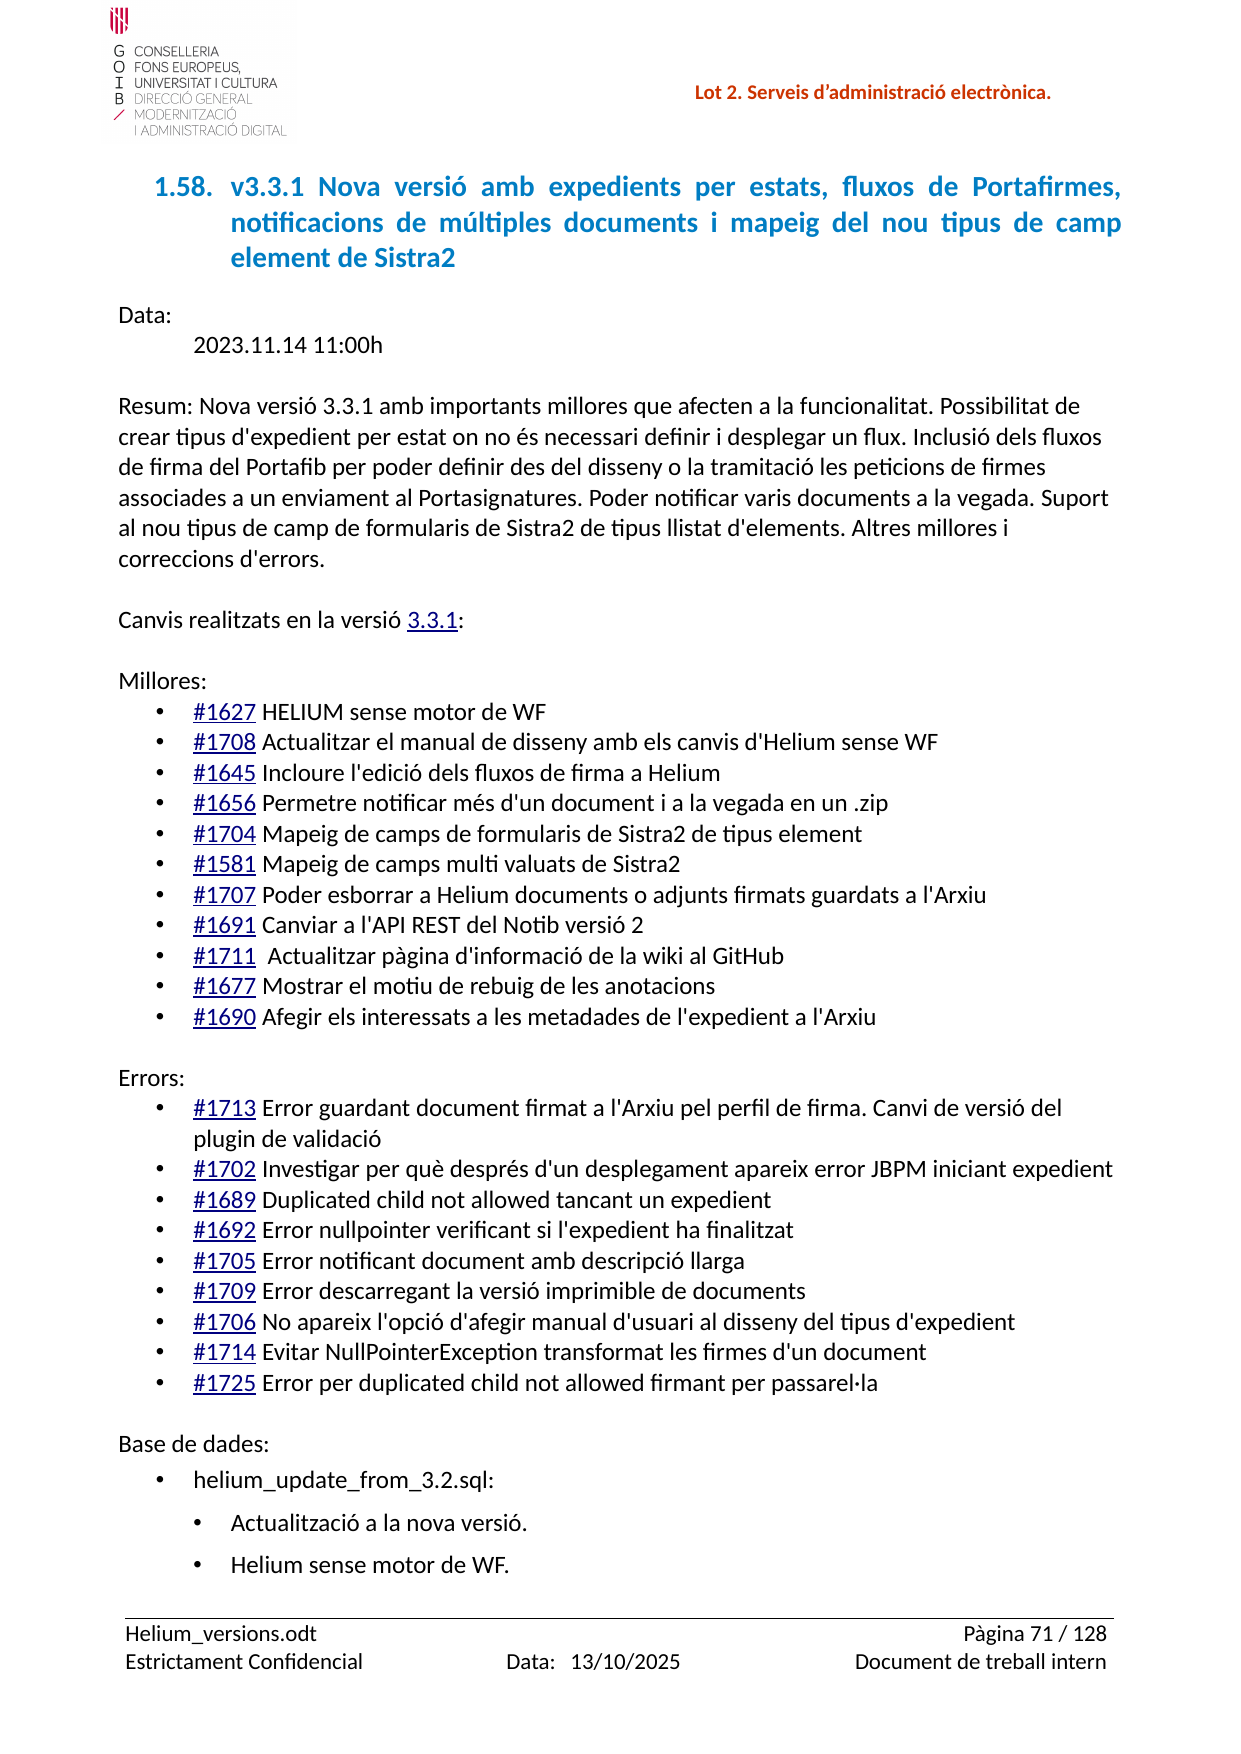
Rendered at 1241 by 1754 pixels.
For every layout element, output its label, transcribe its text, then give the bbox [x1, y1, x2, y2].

list #1691 Canviar a l'API REST del Notib versió 2 [156, 909, 1122, 940]
list #1713 Error guardant document firmat a l'Arxiu pel perfil de firma. Canvi de versió del plugin de validació [156, 1092, 1122, 1153]
text Resum: Nova versió 3.3.1 amb importants millores que afecten a la funcionalitat. Possibilitat de crear tipus d'expedient per estat on no és necessari definir i desplegar un flux. Inclusió dels fluxos de firma del Portafib per poder definir des del disseny o la tramitació les peticions de firmes associades a un enviament al Portasignatures. Poder notificar varis documents a la vegada. Suport al nou tipus de camp de formularis de Sistra2 de tipus llistat d'elements. Altres millores i correccions d'errors. [118, 390, 1122, 573]
text Millores: [118, 665, 1122, 696]
list #1708 Actualitzar el manual de disseny amb els canvis d'Helium sense WF [156, 726, 1122, 757]
picture [100, 0, 297, 144]
list #1705 Error notificant document amb descripció llarga [156, 1245, 1122, 1276]
list #1702 Investigar per què després d'un desplegament apareix error JBPM iniciant expedient [156, 1153, 1122, 1184]
list #1714 Evitar NullPointerException transformat les firmes d'un document [156, 1337, 1122, 1367]
list #1725 Error per duplicated child not allowed firmant per passarel·la [156, 1367, 1122, 1398]
list Actualització a la nova versió. [193, 1507, 1122, 1537]
text Data: [118, 299, 1122, 329]
text Canvis realitzats en la versió 3.3.1: [118, 604, 1122, 634]
list #1645 Incloure l'edició dels fluxos de firma a Helium [156, 757, 1122, 787]
text 2023.11.14 11:00h [118, 329, 1122, 360]
list #1711 Actualitzar pàgina d'informació de la wiki al GitHub [156, 940, 1122, 970]
list #1706 No apareix l'opció d'afegir manual d'usuari al disseny del tipus d'expedient [156, 1306, 1122, 1337]
list #1677 Mostrar el motiu de rebuig de les anotacions [156, 970, 1122, 1001]
list helium_update_from_3.2.sql: [156, 1464, 1122, 1495]
list #1709 Error descarregant la versió imprimible de documents [156, 1276, 1122, 1306]
text Errors: [118, 1062, 1122, 1092]
text Base de dades: [118, 1428, 1122, 1459]
list #1656 Permetre notificar més d'un document i a la vegada en un .zip [156, 787, 1122, 818]
list #1689 Duplicated child not allowed tancant un expedient [156, 1184, 1122, 1214]
list #1707 Poder esborrar a Helium documents o adjunts firmats guardats a l'Arxiu [156, 879, 1122, 909]
list #1704 Mapeig de camps de formularis de Sistra2 de tipus element [156, 818, 1122, 848]
list Helium sense motor de WF. [193, 1549, 1122, 1580]
subtitle v3.3.1 Nova versió amb expedients per estats, fluxos de Portafirmes, notificacions de múltiples documents i mapeig del nou tipus de camp element de Sistra2 [153, 168, 1122, 275]
list #1627 HELIUM sense motor de WF [156, 696, 1122, 726]
list #1692 Error nullpointer verificant si l'expedient ha finalitzat [156, 1214, 1122, 1245]
list #1690 Afegir els interessats a les metadades de l'expedient a l'Arxiu [156, 1001, 1122, 1031]
list #1581 Mapeig de camps multi valuats de Sistra2 [156, 848, 1122, 879]
